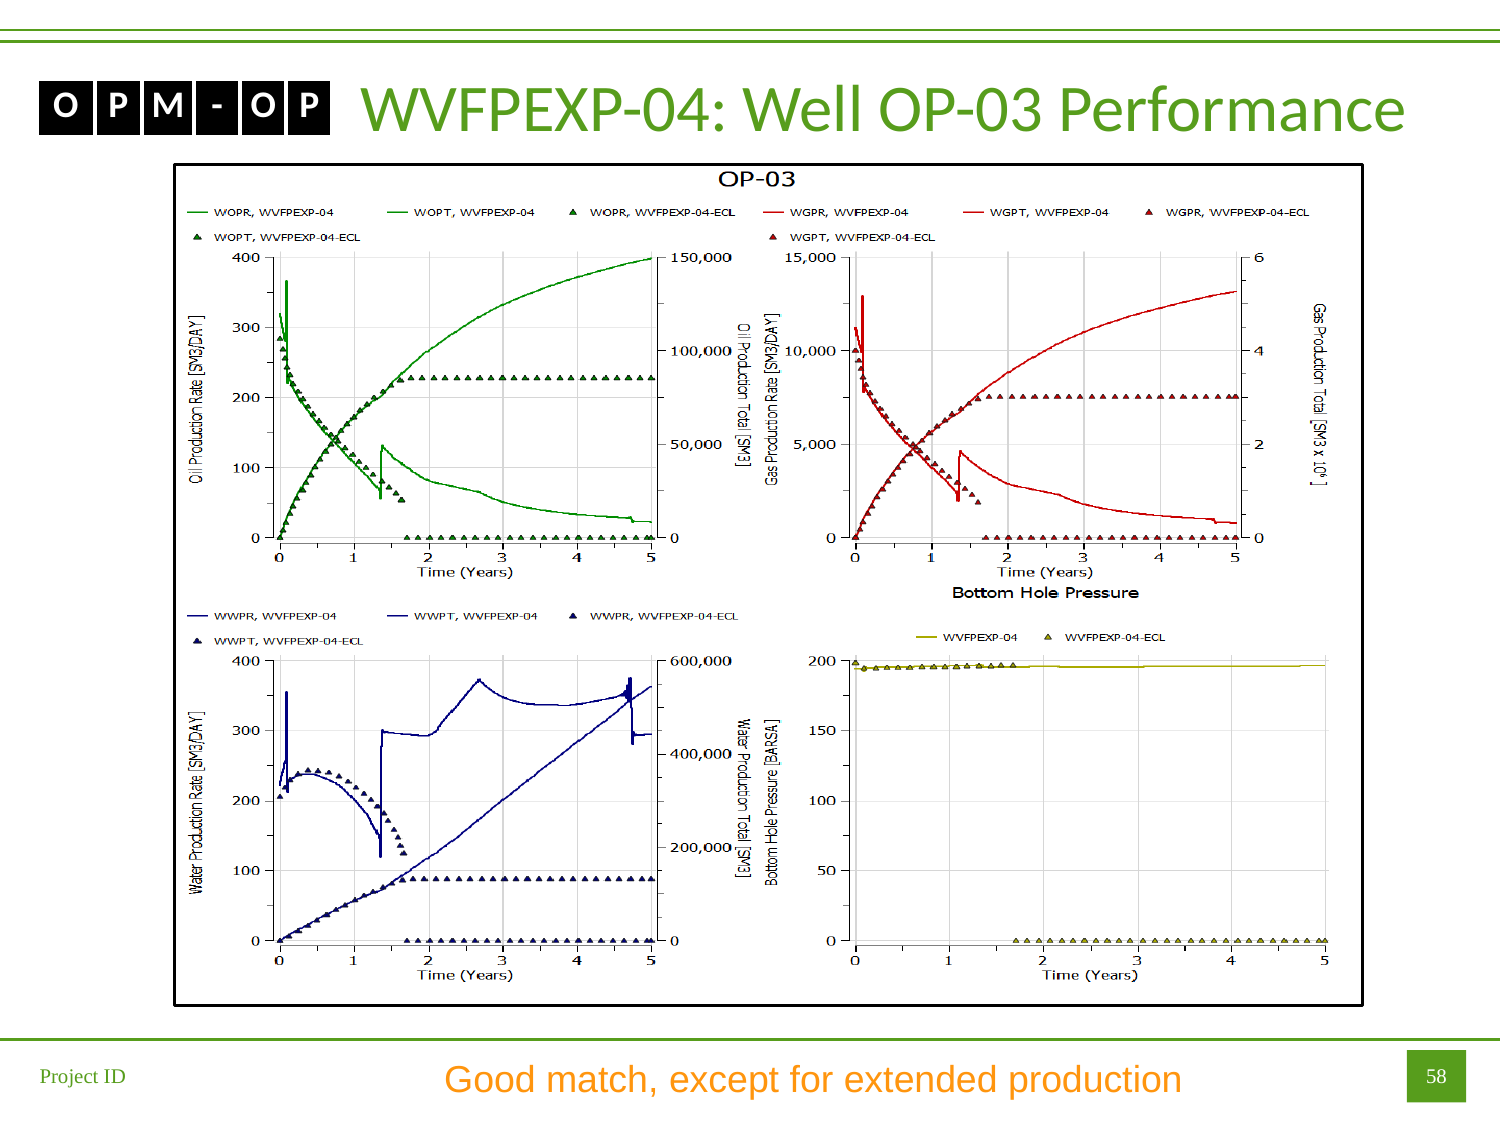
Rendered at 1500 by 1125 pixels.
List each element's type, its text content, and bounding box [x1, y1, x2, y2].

text_box Good match, except for extended production [268, 1051, 1359, 1109]
title WVFPEXP-04: Well OP-03 Performance [360, 77, 1425, 153]
picture [175, 165, 1362, 1004]
